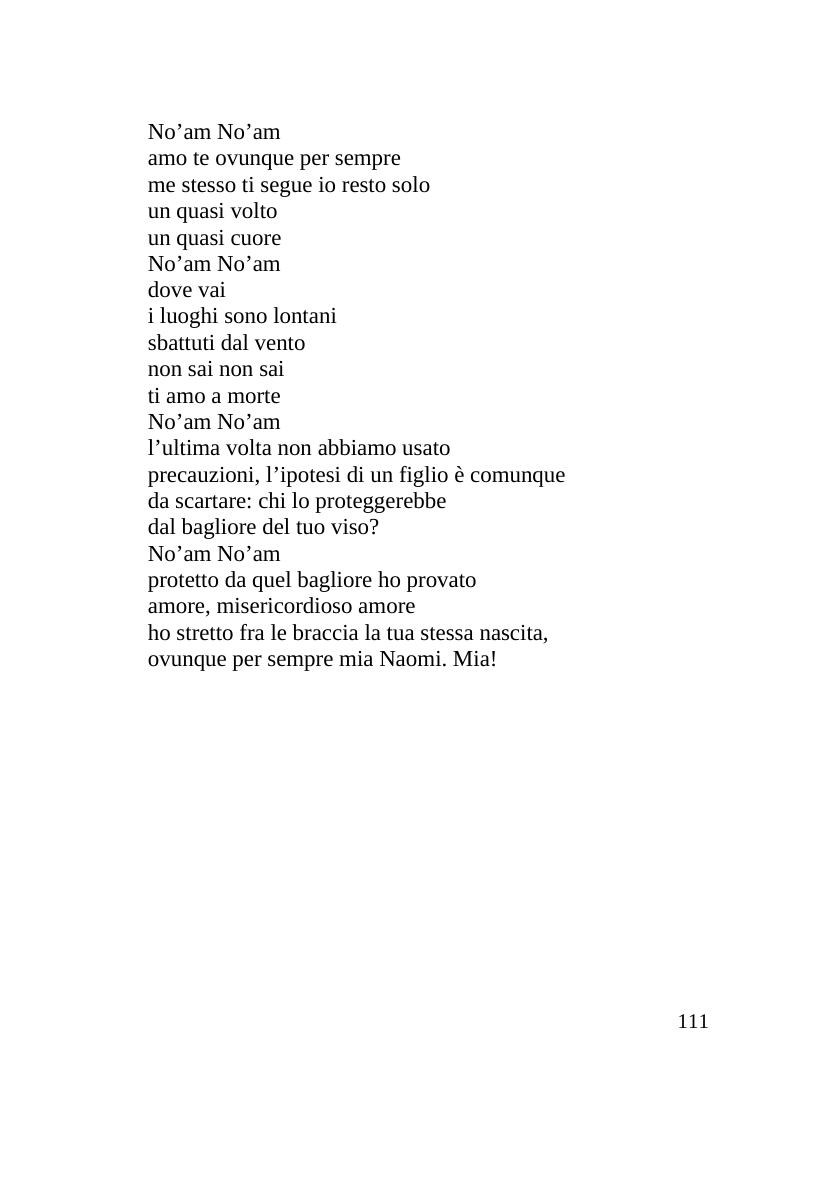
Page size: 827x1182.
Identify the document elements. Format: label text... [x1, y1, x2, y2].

text dal bagliore del tuo viso? [148, 513, 709, 540]
text No’am No’am [148, 250, 709, 276]
text l’ultima volta non abbiamo usato [148, 434, 709, 461]
text i luoghi sono lontani [148, 303, 709, 329]
text amo te ovunque per sempre [148, 144, 709, 171]
text me stesso ti segue io resto solo [148, 171, 709, 197]
text un quasi volto [148, 197, 709, 223]
text ti amo a morte [148, 382, 709, 408]
text amore, misericordioso amore [148, 592, 709, 619]
text ho stretto fra le braccia la tua stessa nascita, [148, 619, 709, 645]
text non sai non sai [148, 355, 709, 382]
text No’am No’am [148, 408, 709, 434]
text ovunque per sempre mia Naomi. Mia! [148, 645, 709, 672]
text sbattuti dal vento [148, 329, 709, 355]
text precauzioni, l’ipotesi di un figlio è comunque [148, 461, 709, 487]
text un quasi cuore [148, 223, 709, 250]
text No’am No’am [148, 118, 709, 144]
text dove vai [148, 276, 709, 303]
text da scartare: chi lo proteggerebbe [148, 487, 709, 513]
text No’am No’am [148, 540, 709, 566]
text protetto da quel bagliore ho provato [148, 566, 709, 592]
